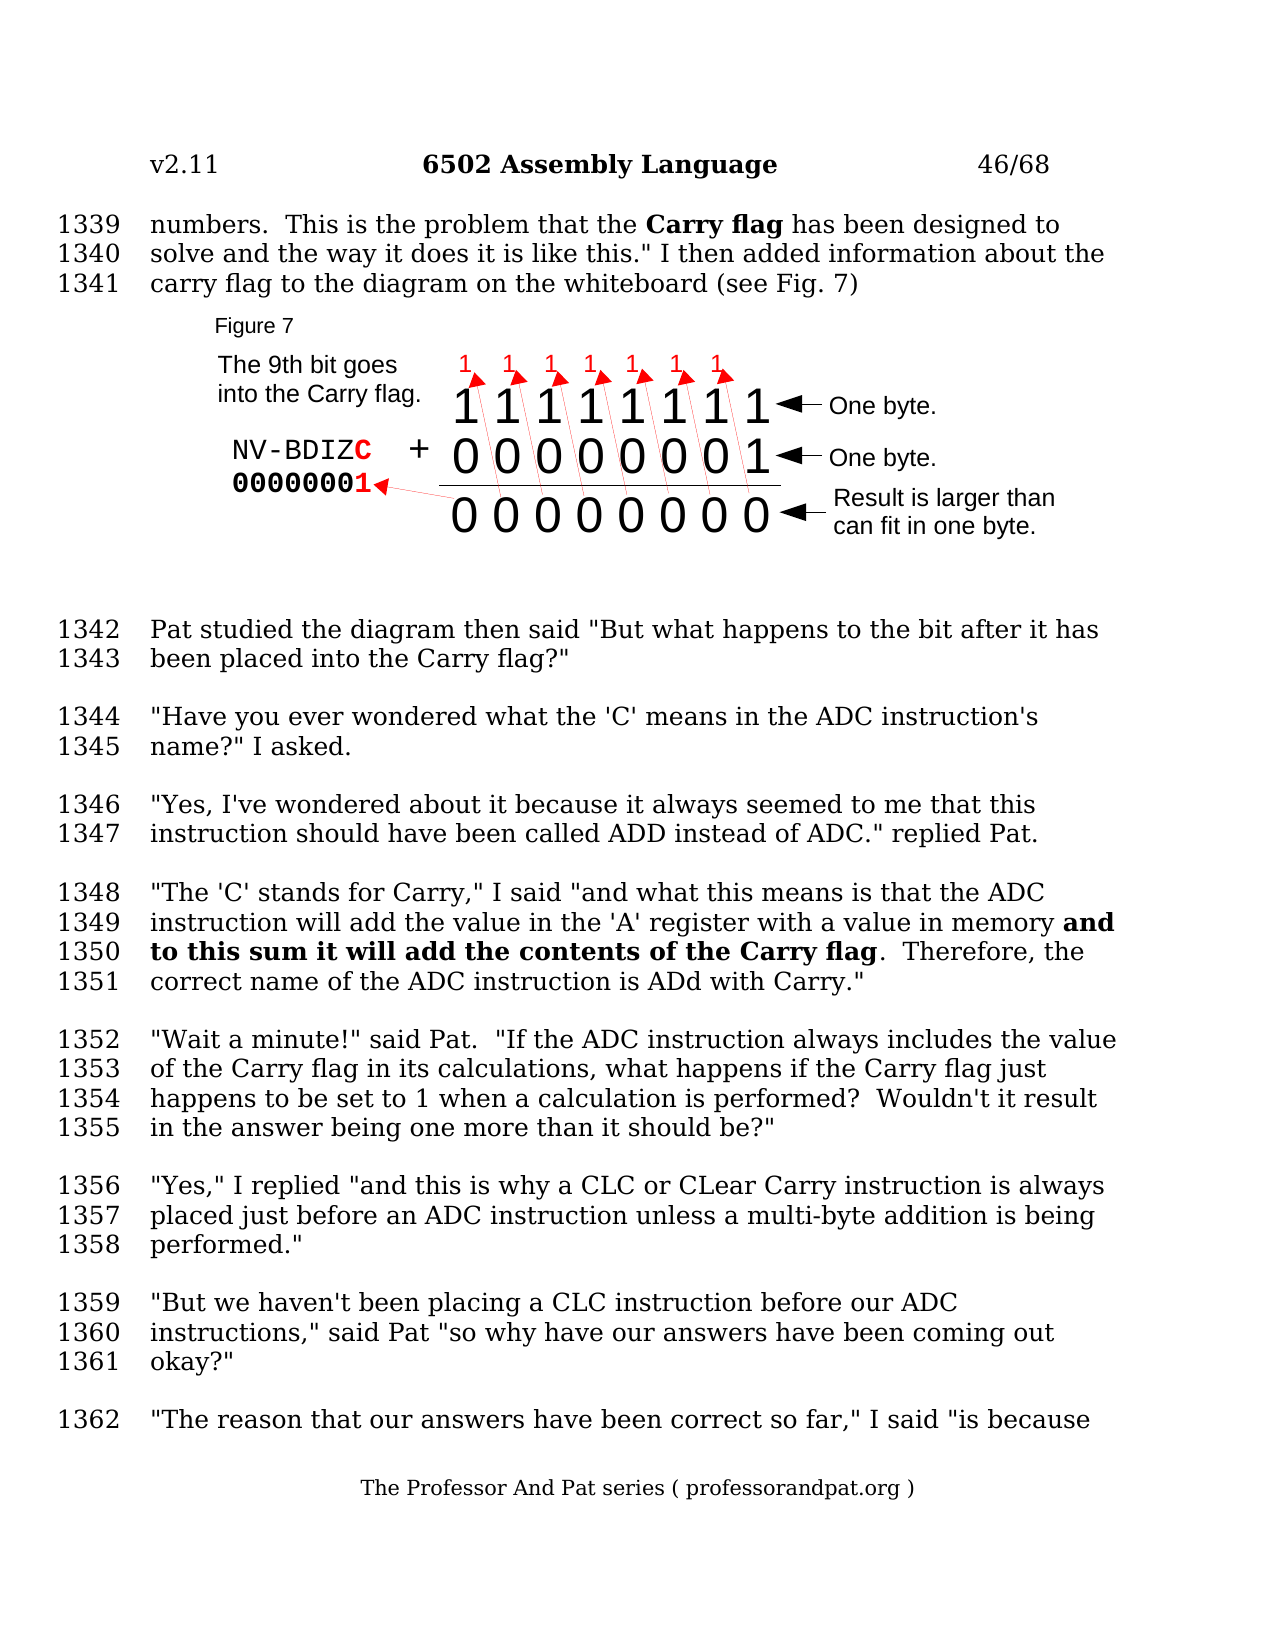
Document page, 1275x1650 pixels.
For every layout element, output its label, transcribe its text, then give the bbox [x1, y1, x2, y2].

text "But we haven't been placing a CLC instruction before our ADC instructions," said Pat "so why have our answers have been coming out okay?" [150, 1289, 1125, 1376]
text "Yes," I replied "and this is why a CLC or CLear Carry instruction is always placed just before an ADC instruction unless a multi-byte addition is being performed." [150, 1172, 1125, 1259]
text "The 'C' stands for Carry," I said "and what this means is that the ADC instruction will add the value in the 'A' register with a value in memory and to this sum it will add the contents of the Carry flag. Therefore, the correct name of the ADC instruction is ADd with Carry." [150, 878, 1125, 996]
text "Wait a minute!" said Pat. "If the ADC instruction always includes the value of the Carry flag in its calculations, what happens if the Carry flag just happens to be set to 1 when a calculation is performed? Wouldn't it result in the answer being one more than it should be?" [150, 1025, 1125, 1142]
text "The reason that our answers have been correct so far," I said "is because [150, 1406, 1125, 1435]
text "Yes, I've wondered about it because it always seemed to me that this instruction should have been called ADD instead of ADC." replied Pat. [150, 790, 1125, 849]
text numbers. This is the problem that the Carry flag has been designed to solve and the way it does it is like this." I then added information about the carry flag to the diagram on the whiteboard (see Fig. 7) [150, 210, 1125, 298]
text "Have you ever wondered what the 'C' means in the ADC instruction's name?" I asked. [150, 703, 1125, 761]
text Pat studied the diagram then said "But what happens to the bit after it has been placed into the Carry flag?" [150, 615, 1125, 673]
